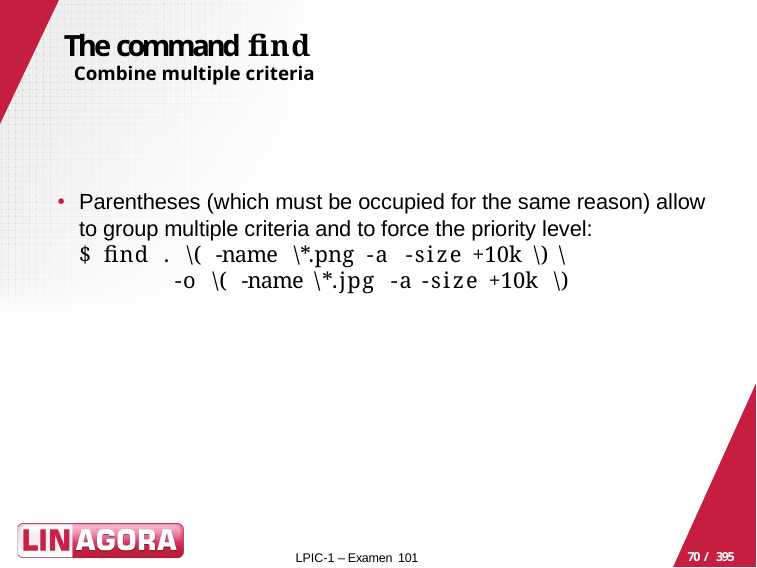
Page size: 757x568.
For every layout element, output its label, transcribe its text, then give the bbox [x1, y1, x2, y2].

text_box LPIC-1 – Examen 101 [293, 549, 420, 568]
text_box The command find Combine multiple criteria [63, 26, 697, 122]
picture [0, 0, 352, 352]
text_box [17, 520, 184, 562]
text_box Parentheses (which must be occupied for the same reason) allow to group multiple criteria and to force the priority level: $ find . \( -name \*.png -a -size +10k \) \ -o \( -name \*.jpg -a -size +10k \) [55, 187, 716, 332]
text_box <numéro> / 395 [683, 549, 747, 568]
